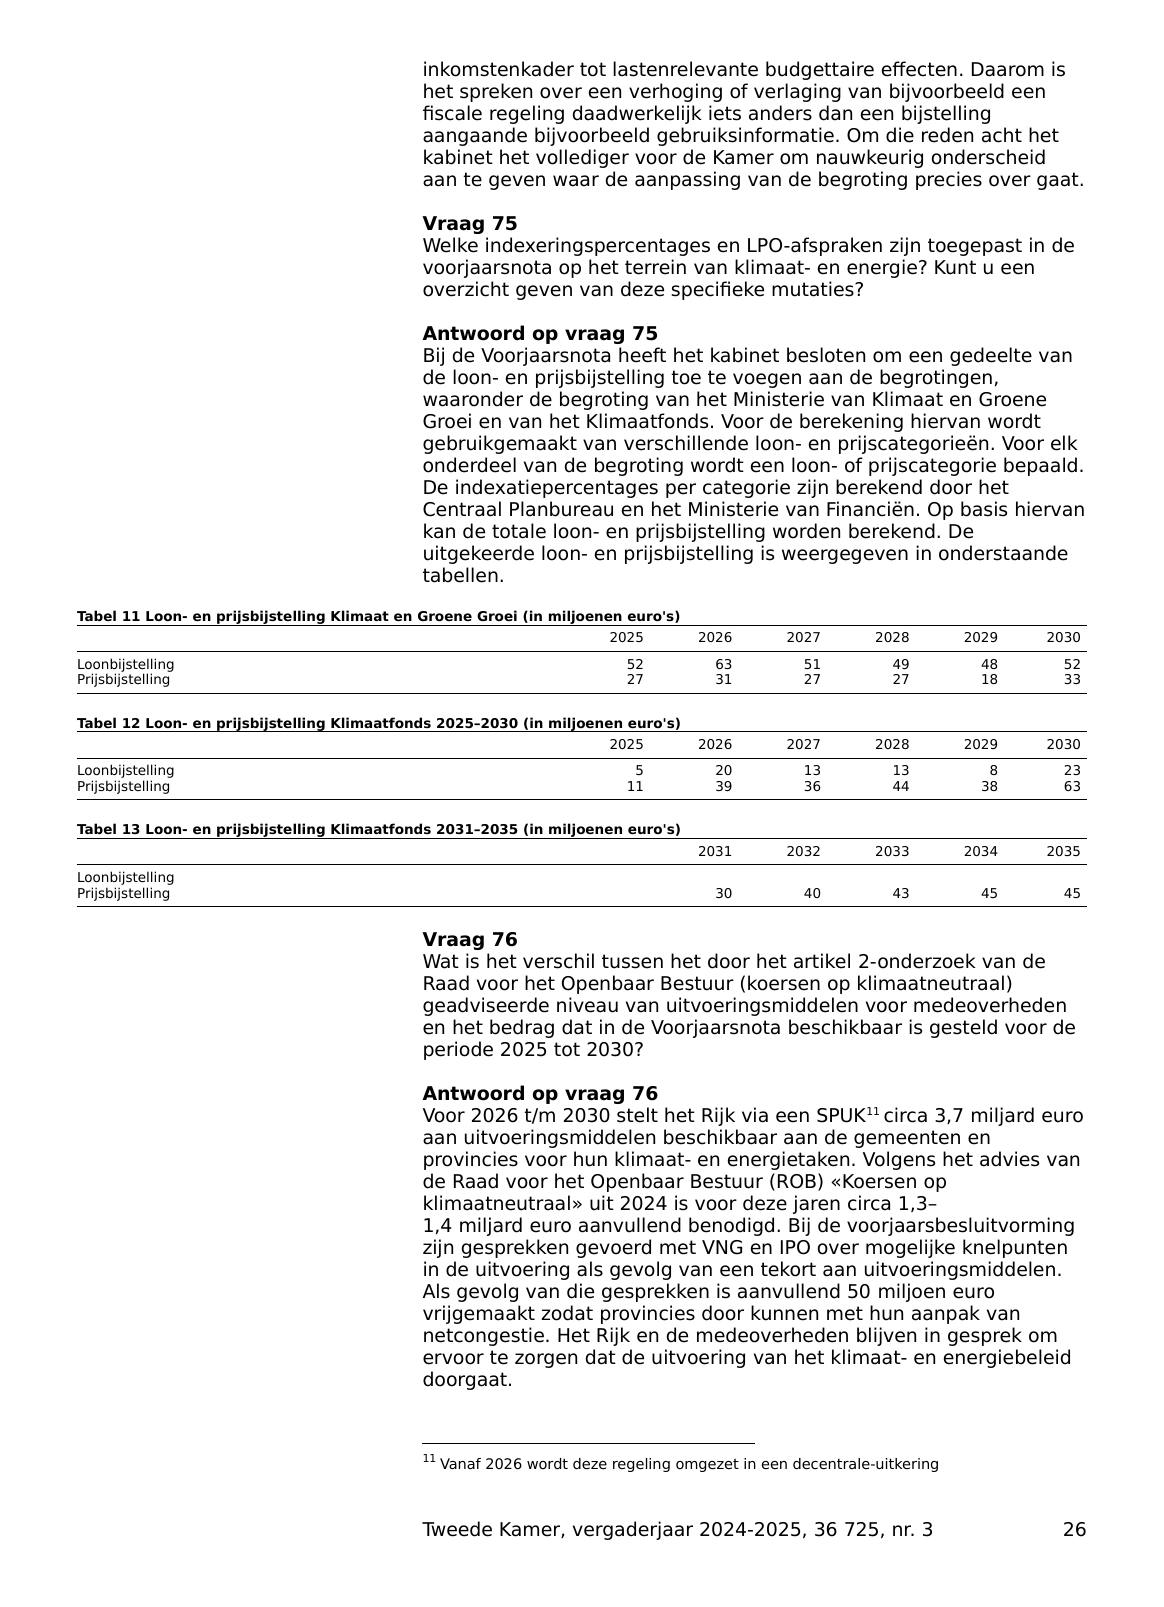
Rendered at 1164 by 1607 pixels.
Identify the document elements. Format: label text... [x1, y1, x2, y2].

text Vanaf 2026 wordt deze regeling omgezet in een decentrale-uitkering [422, 1452, 1087, 1474]
table_cell 52 [561, 652, 649, 672]
table_cell 2025 [561, 732, 649, 757]
table_cell Loonbijstelling [77, 865, 649, 886]
table_cell 36 [738, 779, 827, 799]
table_cell 33 [1004, 672, 1087, 693]
table_cell 2033 [827, 839, 915, 864]
table_cell 5 [561, 759, 649, 779]
table_cell 2035 [1004, 839, 1087, 864]
table_cell [827, 865, 915, 886]
table_cell 13 [827, 759, 915, 779]
table_cell 49 [827, 652, 915, 672]
table_cell 45 [915, 886, 1004, 906]
text inkomstenkader tot lastenrelevante budgettaire effecten. Daarom is het spreken over een verhoging of verlaging van bijvoorbeeld een fiscale regeling daadwerkelijk iets anders dan een bijstelling aangaande bijvoorbeeld gebruiksinformatie. Om die reden acht het kabinet het vollediger voor de Kamer om nauwkeurig onderscheid aan te geven waar de aanpassing van de begroting precies over gaat. [422, 59, 1087, 191]
table_cell [915, 865, 1004, 886]
table_cell 2032 [738, 839, 827, 864]
table_cell Prijsbijstelling [77, 779, 561, 799]
table_cell 27 [561, 672, 649, 693]
table_cell 31 [650, 672, 738, 693]
table_header Tabel 11 Loon- en prijsbijstelling Klimaat en Groene Groei (in miljoenen euro's) [77, 609, 1087, 624]
table_cell 18 [915, 672, 1004, 693]
table_cell 2031 [650, 839, 738, 864]
table_cell 2025 [561, 626, 649, 651]
table_cell 13 [738, 759, 827, 779]
table_cell 8 [915, 759, 1004, 779]
table_cell 30 [650, 886, 738, 906]
text Vraag 76 [422, 929, 1087, 951]
table_header Tabel 13 Loon- en prijsbijstelling Klimaatfonds 2031–2035 (in miljoenen euro's) [77, 822, 1087, 838]
text Vraag 75 [422, 213, 1087, 235]
table_cell 63 [650, 652, 738, 672]
table_cell 2030 [1004, 732, 1087, 757]
table_cell 40 [738, 886, 827, 906]
table_cell [650, 865, 738, 886]
table_cell 51 [738, 652, 827, 672]
table_cell 2026 [650, 626, 738, 651]
table_cell Prijsbijstelling [77, 886, 649, 906]
text Wat is het verschil tussen het door het artikel 2-onderzoek van de Raad voor het Openbaar Bestuur (koersen op klimaatneutraal) geadviseerde niveau van uitvoeringsmiddelen voor medeoverheden en het bedrag dat in de Voorjaarsnota beschikbaar is gesteld voor de periode 2025 tot 2030? [422, 951, 1087, 1061]
table_cell 2027 [738, 732, 827, 757]
table_cell 2027 [738, 626, 827, 651]
text Bij de Voorjaarsnota heeft het kabinet besloten om een gedeelte van de loon- en prijsbijstelling toe te voegen aan de begrotingen, waaronder de begroting van het Ministerie van Klimaat en Groene Groei en van het Klimaatfonds. Voor de berekening hiervan wordt gebruikgemaakt van verschillende loon- en prijscategorieën. Voor elk onderdeel van de begroting wordt een loon- of prijscategorie bepaald. De indexatiepercentages per categorie zijn berekend door het Centraal Planbureau en het Ministerie van Financiën. Op basis hiervan kan de totale loon- en prijsbijstelling worden berekend. De uitgekeerde loon- en prijsbijstelling is weergegeven in onderstaande tabellen. [422, 345, 1087, 587]
table_cell 52 [1004, 652, 1087, 672]
table_cell 2028 [827, 626, 915, 651]
table_cell Loonbijstelling [77, 759, 561, 779]
table_cell 63 [1004, 779, 1087, 799]
table_cell [77, 732, 561, 757]
table_cell 11 [561, 779, 649, 799]
table_cell 2029 [915, 732, 1004, 757]
table_cell 27 [827, 672, 915, 693]
table_cell 20 [650, 759, 738, 779]
table_cell 45 [1004, 886, 1087, 906]
table_cell 2034 [915, 839, 1004, 864]
table_cell Loonbijstelling [77, 652, 561, 672]
text Antwoord op vraag 76 [422, 1083, 1087, 1105]
table_cell 44 [827, 779, 915, 799]
table_cell [738, 865, 827, 886]
table_cell 2029 [915, 626, 1004, 651]
table_cell 23 [1004, 759, 1087, 779]
table_cell 43 [827, 886, 915, 906]
table_cell 2030 [1004, 626, 1087, 651]
text Antwoord op vraag 75 [422, 323, 1087, 345]
table_cell [1004, 865, 1087, 886]
table_cell 27 [738, 672, 827, 693]
text Voor 2026 t/m 2030 stelt het Rijk via een SPUKcirca 3,7 miljard euro aan uitvoeringsmiddelen beschikbaar aan de gemeenten en provincies voor hun klimaat- en energietaken. Volgens het advies van de Raad voor het Openbaar Bestuur (ROB) «Koersen op klimaatneutraal» uit 2024 is voor deze jaren circa 1,3–1,4 miljard euro aanvullend benodigd. Bij de voorjaarsbesluitvorming zijn gesprekken gevoerd met VNG en IPO over mogelijke knelpunten in de uitvoering als gevolg van een tekort aan uitvoeringsmiddelen. Als gevolg van die gesprekken is aanvullend 50 miljoen euro vrijgemaakt zodat provincies door kunnen met hun aanpak van netcongestie. Het Rijk en de medeoverheden blijven in gesprek om ervoor te zorgen dat de uitvoering van het klimaat- en energiebeleid doorgaat. [422, 1105, 1087, 1391]
table_cell 2028 [827, 732, 915, 757]
text Welke indexeringspercentages en LPO-afspraken zijn toegepast in de voorjaarsnota op het terrein van klimaat- en energie? Kunt u een overzicht geven van deze specifieke mutaties? [422, 235, 1087, 301]
table_cell 2026 [650, 732, 738, 757]
table_cell [77, 626, 561, 651]
table_cell Prijsbijstelling [77, 672, 561, 693]
table_cell 48 [915, 652, 1004, 672]
table_cell [77, 839, 649, 864]
table_cell 38 [915, 779, 1004, 799]
table_header Tabel 12 Loon- en prijsbijstelling Klimaatfonds 2025–2030 (in miljoenen euro's) [77, 716, 1087, 731]
table_cell 39 [650, 779, 738, 799]
